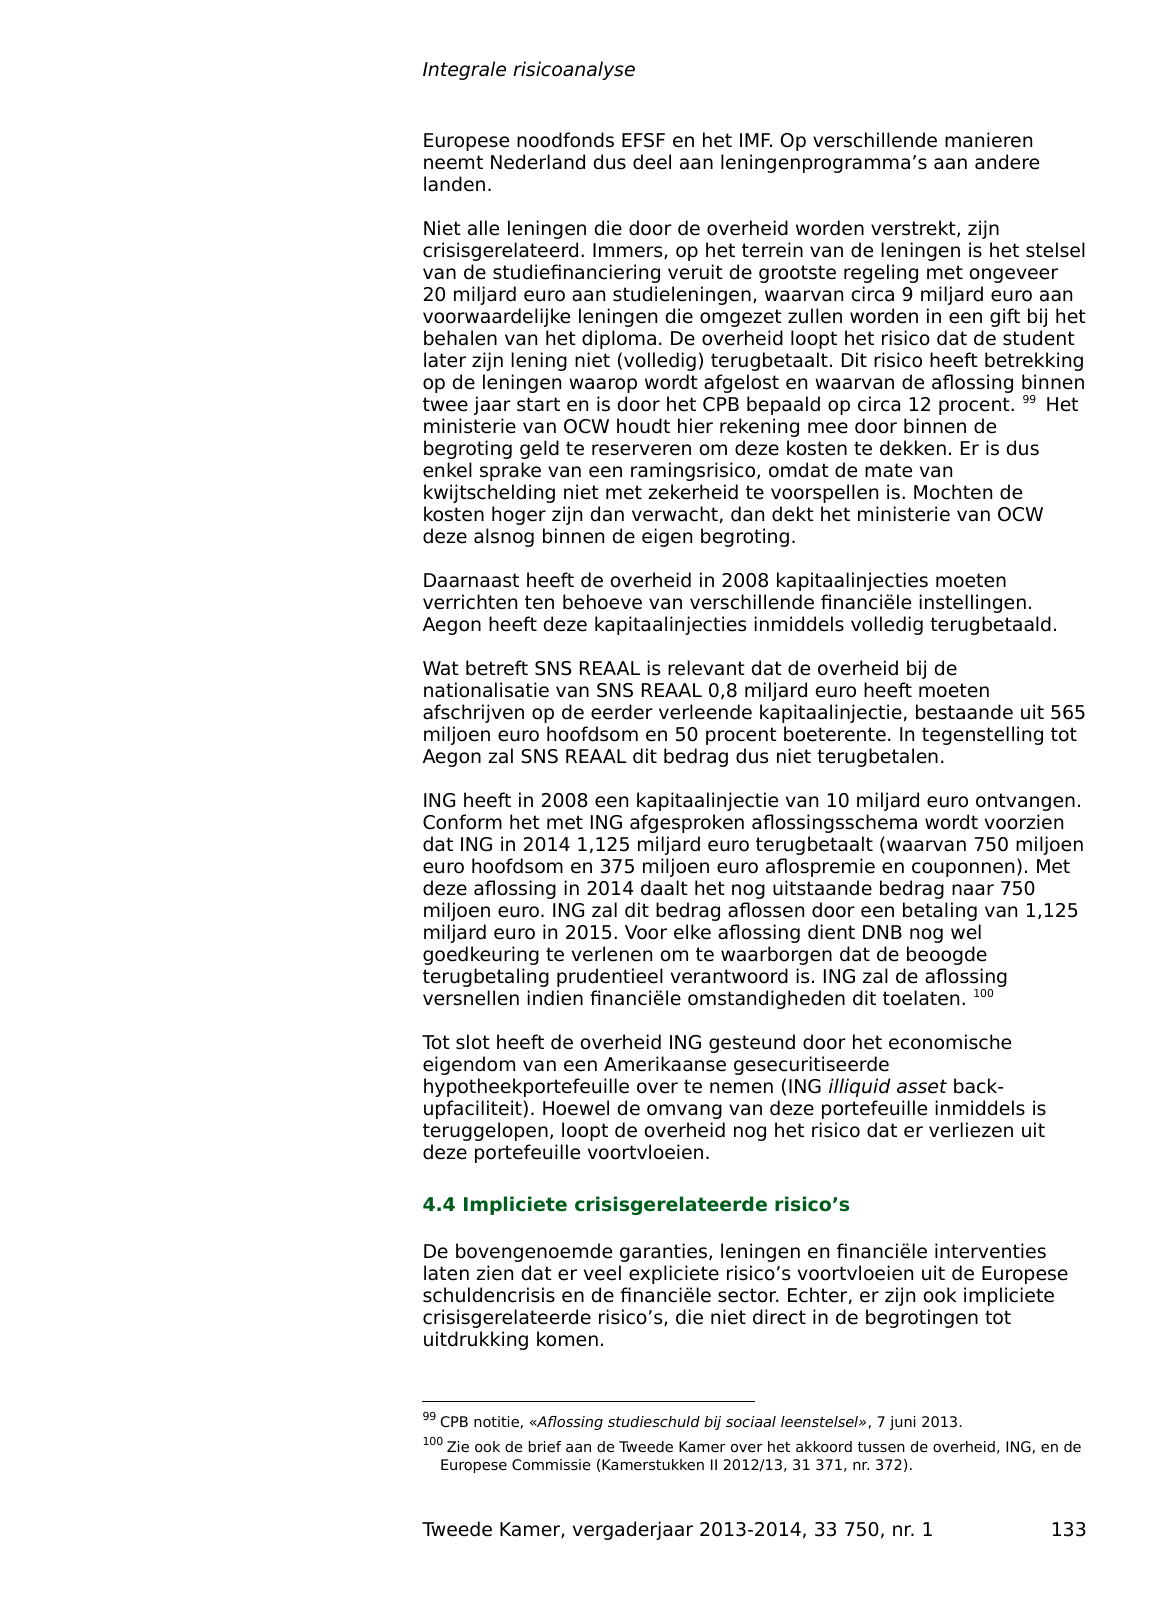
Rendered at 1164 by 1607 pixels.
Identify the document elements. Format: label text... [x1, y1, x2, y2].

text Europese noodfonds EFSF en het IMF. Op verschillende manieren neemt Nederland dus deel aan leningenprogramma’s aan andere landen. [422, 130, 1087, 196]
text Zie ook de brief aan de Tweede Kamer over het akkoord tussen de overheid, ING, en de Europese Commissie (Kamerstukken II 2012/13, 31 371, nr. 372). [422, 1435, 1087, 1474]
text De bovengenoemde garanties, leningen en financiële interventies laten zien dat er veel expliciete risico’s voortvloeien uit de Europese schuldencrisis en de financiële sector. Echter, er zijn ook impliciete crisisgerelateerde risico’s, die niet direct in de begrotingen tot uitdrukking komen. [422, 1241, 1087, 1351]
text ING heeft in 2008 een kapitaalinjectie van 10 miljard euro ontvangen. Conform het met ING afgesproken aflossingsschema wordt voorzien dat ING in 2014 1,125 miljard euro terugbetaalt (waarvan 750 miljoen euro hoofdsom en 375 miljoen euro aflospremie en couponnen). Met deze aflossing in 2014 daalt het nog uitstaande bedrag naar 750 miljoen euro. ING zal dit bedrag aflossen door een betaling van 1,125 miljard euro in 2015. Voor elke aflossing dient DNB nog wel goedkeuring te verlenen om te waarborgen dat de beoogde terugbetaling prudentieel verantwoord is. ING zal de aflossing versnellen indien financiële omstandigheden dit toelaten. [422, 790, 1087, 1010]
text CPB notitie, «Aflossing studieschuld bij sociaal leenstelsel», 7 juni 2013. [422, 1410, 1087, 1432]
subtitle 4.4 Impliciete crisisgerelateerde risico’s [422, 1194, 1087, 1216]
text Daarnaast heeft de overheid in 2008 kapitaalinjecties moeten verrichten ten behoeve van verschillende financiële instellingen. Aegon heeft deze kapitaalinjecties inmiddels volledig terugbetaald. [422, 570, 1087, 636]
text Niet alle leningen die door de overheid worden verstrekt, zijn crisisgerelateerd. Immers, op het terrein van de leningen is het stelsel van de studiefinanciering veruit de grootste regeling met ongeveer 20 miljard euro aan studieleningen, waarvan circa 9 miljard euro aan voorwaardelijke leningen die omgezet zullen worden in een gift bij het behalen van het diploma. De overheid loopt het risico dat de student later zijn lening niet (volledig) terugbetaalt. Dit risico heeft betrekking op de leningen waarop wordt afgelost en waarvan de aflossing binnen twee jaar start en is door het CPB bepaald op circa 12 procent. Het ministerie van OCW houdt hier rekening mee door binnen de begroting geld te reserveren om deze kosten te dekken. Er is dus enkel sprake van een ramingsrisico, omdat de mate van kwijtschelding niet met zekerheid te voorspellen is. Mochten de kosten hoger zijn dan verwacht, dan dekt het ministerie van OCW deze alsnog binnen de eigen begroting. [422, 218, 1087, 548]
text Wat betreft SNS REAAL is relevant dat de overheid bij de nationalisatie van SNS REAAL 0,8 miljard euro heeft moeten afschrijven op de eerder verleende kapitaalinjectie, bestaande uit 565 miljoen euro hoofdsom en 50 procent boeterente. In tegenstelling tot Aegon zal SNS REAAL dit bedrag dus niet terugbetalen. [422, 658, 1087, 768]
text Tot slot heeft de overheid ING gesteund door het economische eigendom van een Amerikaanse gesecuritiseerde hypotheekportefeuille over te nemen (ING illiquid asset back-upfaciliteit). Hoewel de omvang van deze portefeuille inmiddels is teruggelopen, loopt de overheid nog het risico dat er verliezen uit deze portefeuille voortvloeien. [422, 1032, 1087, 1164]
